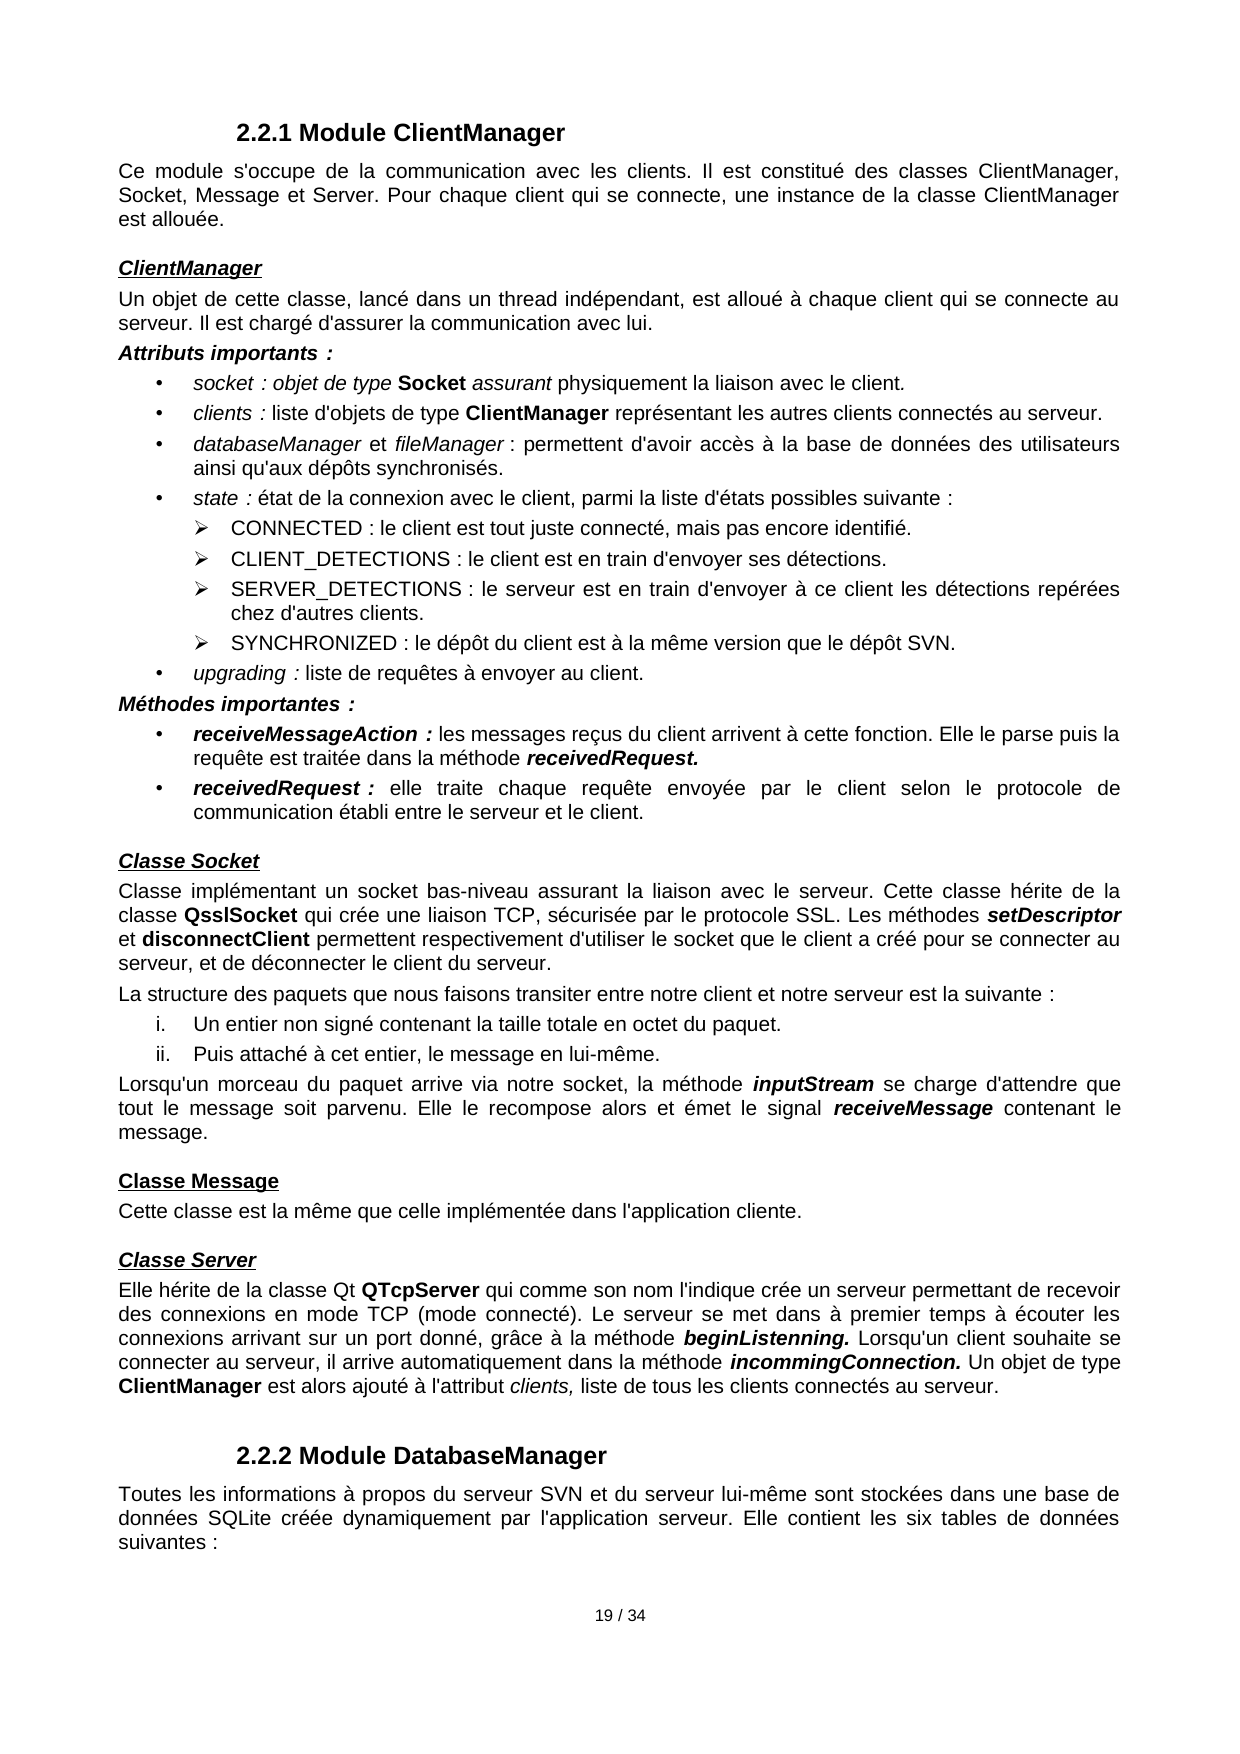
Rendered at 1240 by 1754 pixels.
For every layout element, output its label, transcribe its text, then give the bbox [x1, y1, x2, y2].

text Toutes les informations à propos du serveur SVN et du serveur lui-même sont stockées dans une base de données SQLite créée dynamiquement par l'application serveur. Elle contient les six tables de données suivantes : [118, 1482, 1121, 1554]
list CONNECTED : le client est tout juste connecté, mais pas encore identifié. [193, 516, 1121, 540]
subtitle ClientManager [118, 256, 1121, 280]
list socket : objet de type Socket assurant physiquement la liaison avec le client. [156, 371, 1121, 395]
text Attributs importants : [118, 341, 1121, 364]
list state : état de la connexion avec le client, parmi la liste d'états possibles suivante : [156, 486, 1121, 510]
list upgrading : liste de requêtes à envoyer au client. [156, 661, 1121, 685]
subtitle Module ClientManager [236, 118, 1121, 147]
text Méthodes importantes : [118, 692, 1121, 716]
list SYNCHRONIZED : le dépôt du client est à la même version que le dépôt SVN. [193, 631, 1121, 655]
text Ce module s'occupe de la communication avec les clients. Il est constitué des classes ClientManager, Socket, Message et Server. Pour chaque client qui se connecte, une instance de la classe ClientManager est allouée. [118, 159, 1121, 231]
list Un entier non signé contenant la taille totale en octet du paquet. [156, 1012, 1121, 1036]
list receiveMessageAction : les messages reçus du client arrivent à cette fonction. Elle le parse puis la requête est traitée dans la méthode receivedRequest. [156, 722, 1121, 770]
text La structure des paquets que nous faisons transiter entre notre client et notre serveur est la suivante : [118, 981, 1121, 1005]
text Cette classe est la même que celle implémentée dans l'application cliente. [118, 1199, 1121, 1223]
subtitle Module DatabaseManager [236, 1441, 1121, 1469]
list Puis attaché à cet entier, le message en lui-même. [156, 1042, 1121, 1066]
list databaseManager et fileManager : permettent d'avoir accès à la base de données des utilisateurs ainsi qu'aux dépôts synchronisés. [156, 431, 1121, 479]
subtitle Classe Socket [118, 849, 1121, 873]
list SERVER_DETECTIONS : le serveur est en train d'envoyer à ce client les détections repérées chez d'autres clients. [193, 577, 1121, 625]
list receivedRequest : elle traite chaque requête envoyée par le client selon le protocole de communication établi entre le serveur et le client. [156, 776, 1121, 824]
list clients : liste d'objets de type ClientManager représentant les autres clients connectés au serveur. [156, 401, 1121, 425]
text Un objet de cette classe, lancé dans un thread indépendant, est alloué à chaque client qui se connecte au serveur. Il est chargé d'assurer la communication avec lui. [118, 286, 1121, 334]
text Lorsqu'un morceau du paquet arrive via notre socket, la méthode inputStream se charge d'attendre que tout le message soit parvenu. Elle le recompose alors et émet le signal receiveMessage contenant le message. [118, 1072, 1121, 1144]
subtitle Classe Message [118, 1169, 1121, 1193]
list CLIENT_DETECTIONS : le client est en train d'envoyer ses détections. [193, 546, 1121, 570]
text Classe implémentant un socket bas-niveau assurant la liaison avec le serveur. Cette classe hérite de la classe QsslSocket qui crée une liaison TCP, sécurisée par le protocole SSL. Les méthodes setDescriptor et disconnectClient permettent respectivement d'utiliser le socket que le client a créé pour se connecter au serveur, et de déconnecter le client du serveur. [118, 879, 1121, 975]
text Elle hérite de la classe Qt QTcpServer qui comme son nom l'indique crée un serveur permettant de recevoir des connexions en mode TCP (mode connecté). Le serveur se met dans à premier temps à écouter les connexions arrivant sur un port donné, grâce à la méthode beginListenning. Lorsqu'un client souhaite se connecter au serveur, il arrive automatiquement dans la méthode incommingConnection. Un objet de type ClientManager est alors ajouté à l'attribut clients, liste de tous les clients connectés au serveur. [118, 1278, 1121, 1398]
subtitle Classe Server [118, 1248, 1121, 1272]
